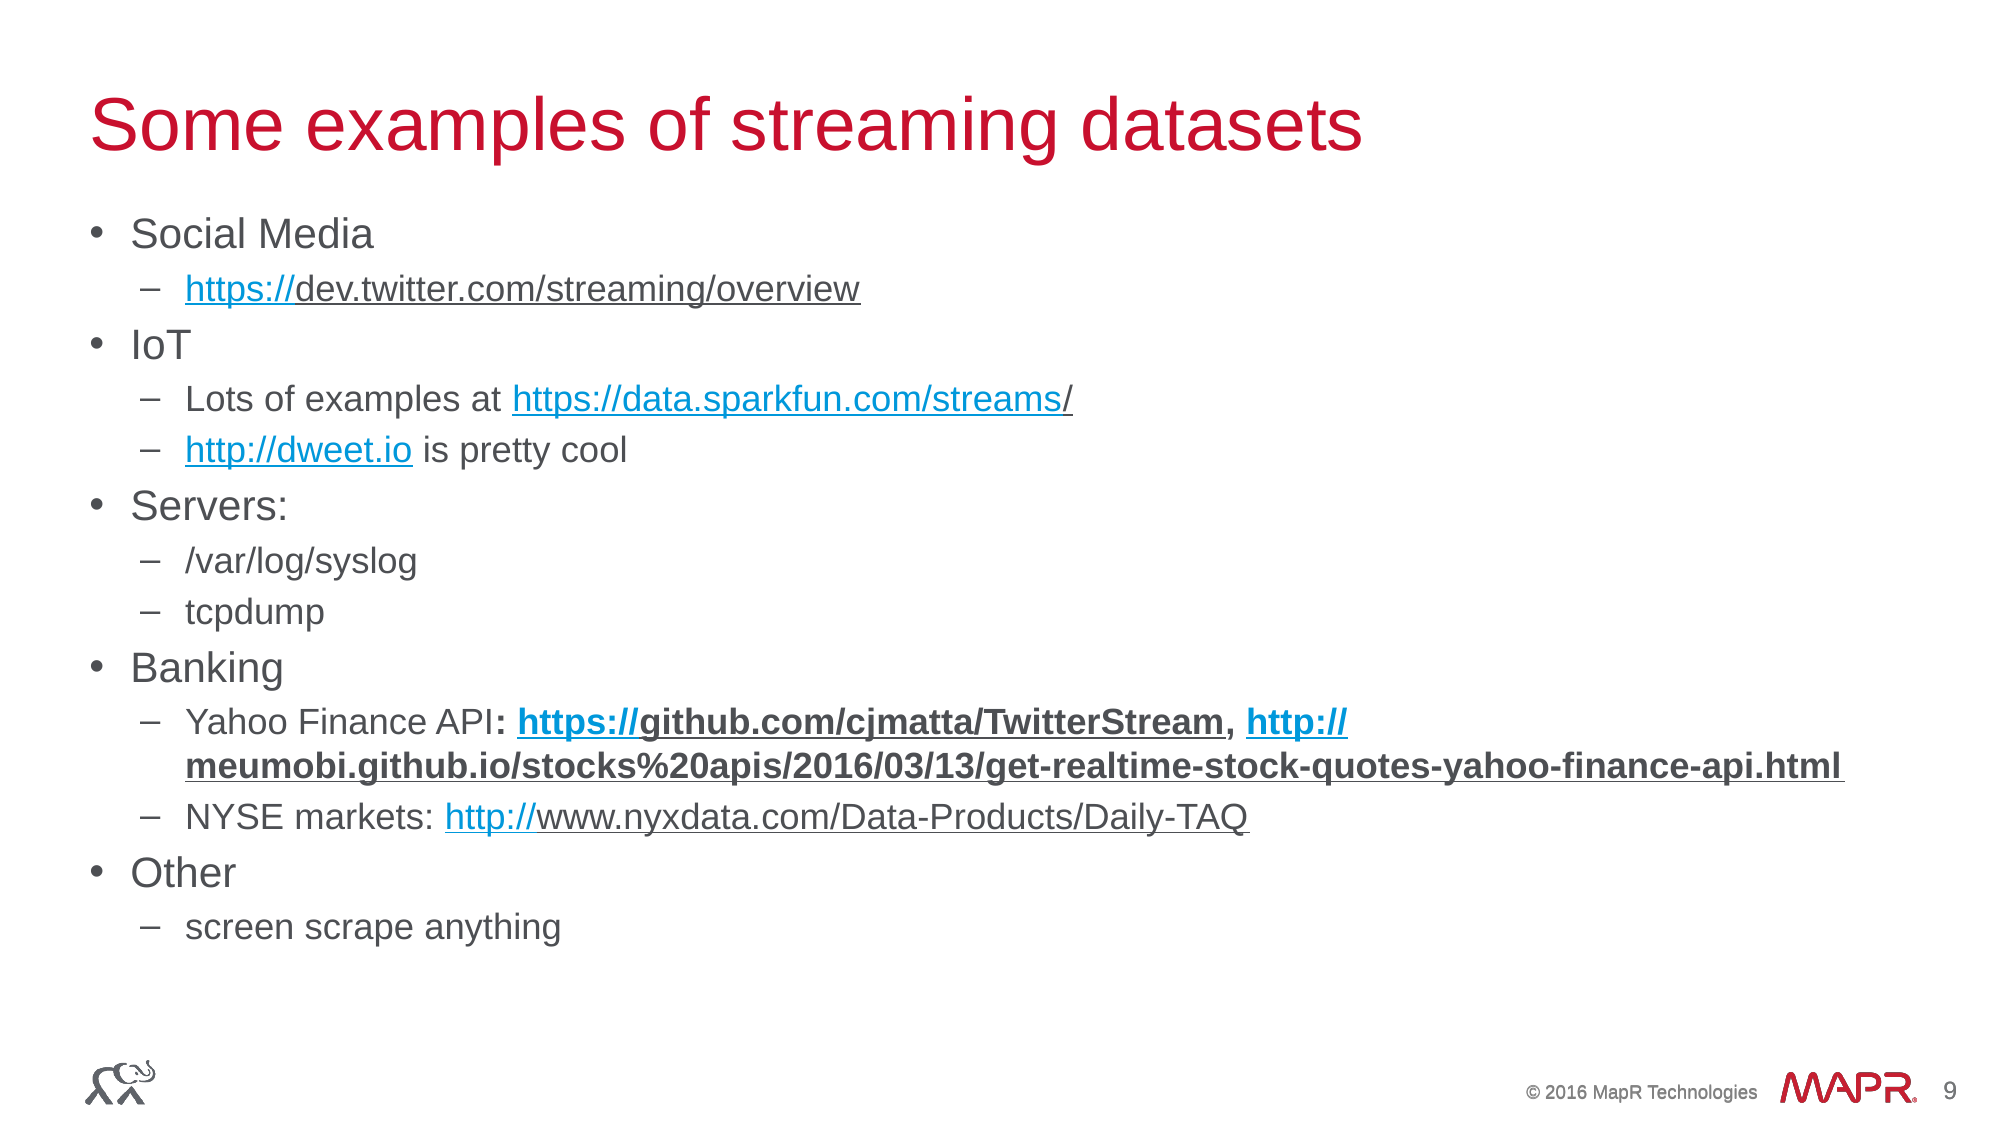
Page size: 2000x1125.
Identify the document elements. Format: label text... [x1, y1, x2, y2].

picture [75, 1038, 167, 1125]
list Social Media https://dev.twitter.com/streaming/overview IoT Lots of examples at https://data.sparkfun.com/streams/ http://dweet.io is pretty cool Servers: /var/log/syslog tcpdump Banking Yahoo Finance API: https://github.com/cjmatta/TwitterStream, http://meumobi.github.io/stocks%20apis/2016/03/13/get-realtime-stock-quotes-yahoo-finance-api.html NYSE markets: http://www.nyxdata.com/Data-Products/Daily-TAQ Other screen scrape anything [69, 196, 1869, 1005]
title Some examples of streaming datasets [69, 45, 1869, 196]
